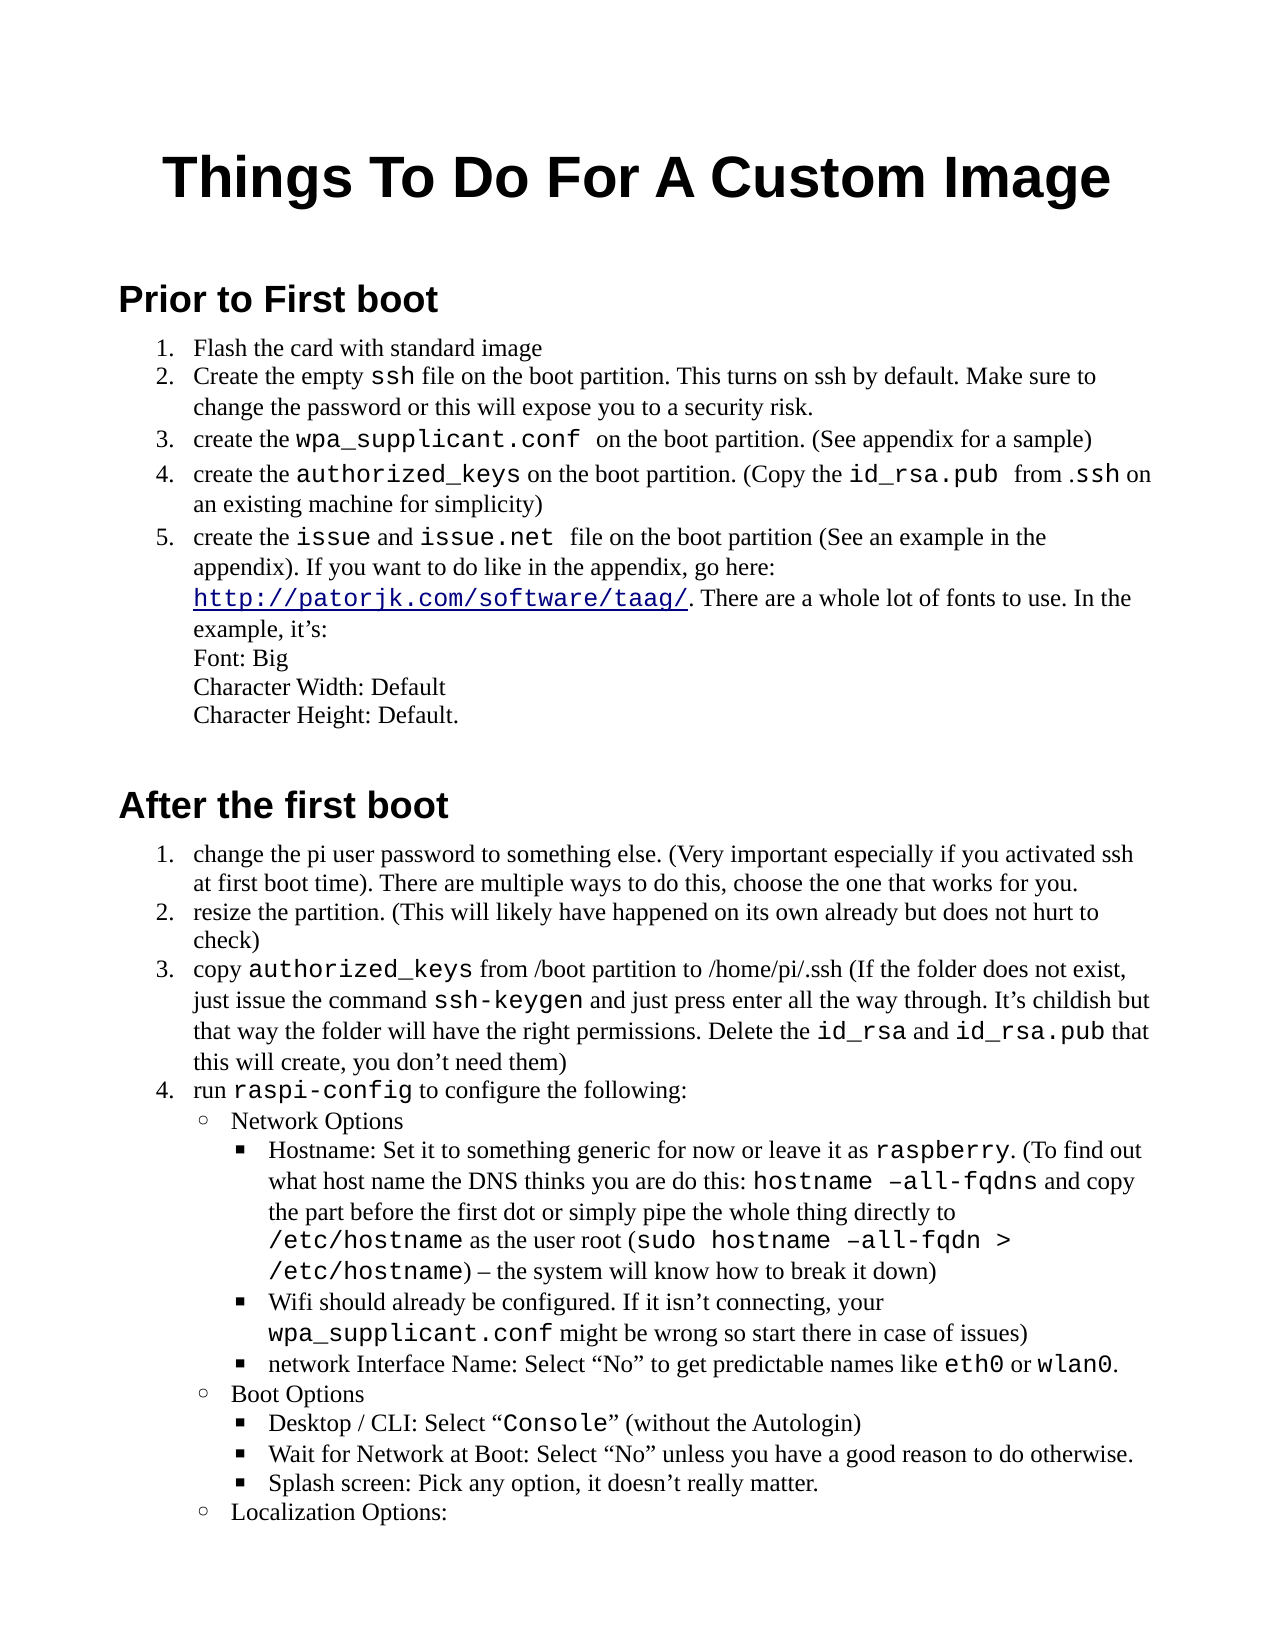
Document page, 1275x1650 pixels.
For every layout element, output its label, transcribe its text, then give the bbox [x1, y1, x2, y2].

list change the pi user password to something else. (Very important especially if you activated ssh at first boot time). There are multiple ways to do this, choose the one that works for you. [156, 839, 1157, 897]
list Hostname: Set it to something generic for now or leave it as raspberry. (To find out what host name the DNS thinks you are do this: hostname –all-fqdns and copy the part before the first dot or simply pipe the whole thing directly to /etc/hostname as the user root (sudo hostname –all-fqdn > /etc/hostname) – the system will know how to break it down) [231, 1135, 1157, 1287]
list Localization Options: [193, 1497, 1157, 1525]
list Wait for Network at Boot: Select “No” unless you have a good reason to do otherwise. [231, 1439, 1157, 1468]
title Things To Do For A Custom Image [118, 143, 1157, 210]
list Flash the card with standard image [156, 333, 1157, 361]
list create the wpa_supplicant.conf on the boot partition. (See appendix for a sample) [156, 421, 1157, 455]
list network Interface Name: Select “No” to get predictable names like eth0 or wlan0. [231, 1349, 1157, 1379]
list run raspi-config to configure the following: [156, 1075, 1157, 1106]
list copy authorized_keys from /boot partition to /home/pi/.ssh (If the folder does not exist, just issue the command ssh-keygen and just press enter all the way through. It’s childish but that way the folder will have the right permissions. Delete the id_rsa and id_rsa.pub that this will create, you don’t need them) [156, 954, 1157, 1075]
list create the issue and issue.net file on the boot partition (See an example in the appendix). If you want to do like in the appendix, go here: http://patorjk.com/software/taag/. There are a whole lot of fonts to use. In the example, it’s: Font: Big Character Width: Default Character Height: Default. [156, 518, 1157, 729]
list Create the empty ssh file on the boot partition. This turns on ssh by default. Make sure to change the password or this will expose you to a security risk. [156, 361, 1157, 421]
list Wifi should already be configured. If it isn’t connecting, your wpa_supplicant.conf might be wrong so start there in case of issues) [231, 1287, 1157, 1349]
subtitle After the first boot [118, 783, 1157, 827]
list Network Options [193, 1106, 1157, 1135]
list resize the partition. (This will likely have happened on its own already but does not hurt to check) [156, 897, 1157, 954]
list create the authorized_keys on the boot partition. (Copy the id_rsa.pub from .ssh on an existing machine for simplicity) [156, 455, 1157, 518]
list Splash screen: Pick any option, it doesn’t really matter. [231, 1468, 1157, 1497]
subtitle Prior to First boot [118, 276, 1157, 320]
list Desktop / CLI: Select “Console” (without the Autologin) [231, 1408, 1157, 1439]
list Boot Options [193, 1379, 1157, 1408]
